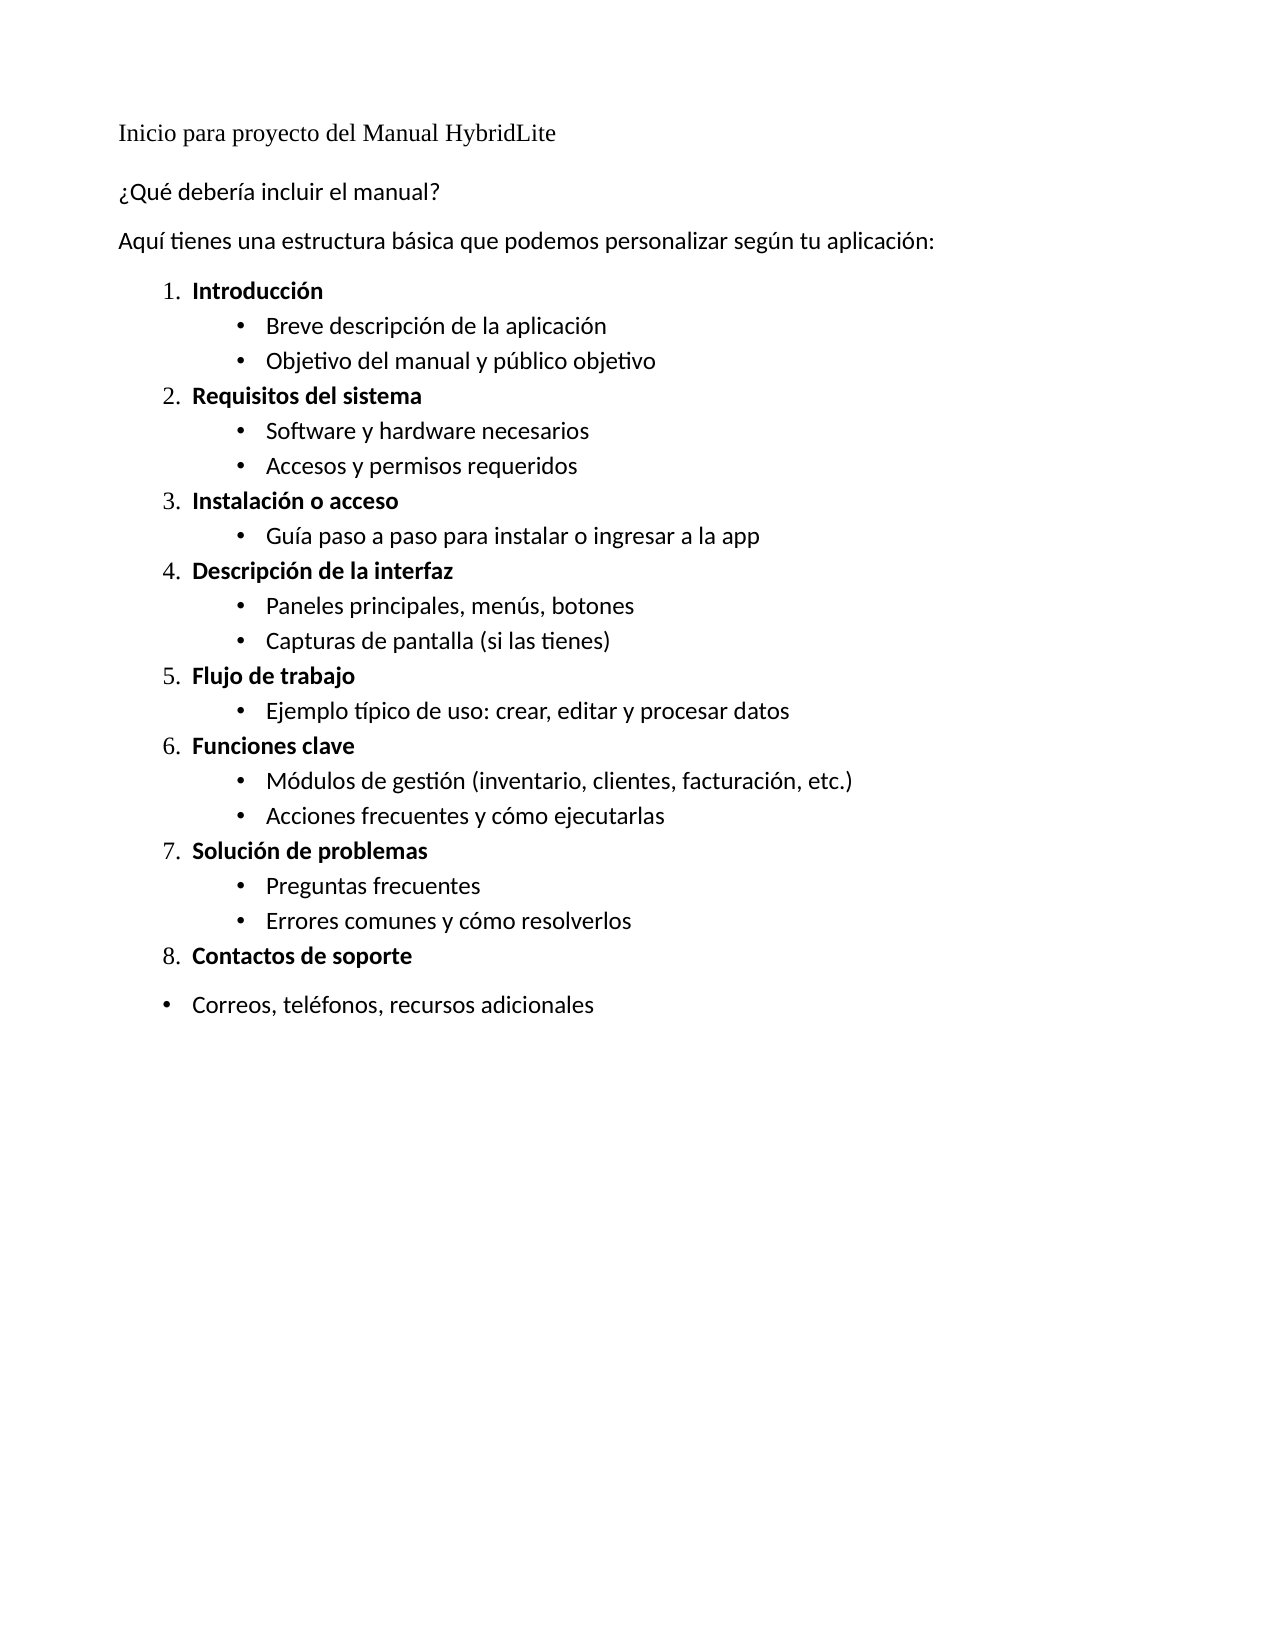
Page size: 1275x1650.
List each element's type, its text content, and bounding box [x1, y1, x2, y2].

text Inicio para proyecto del Manual HybridLite [118, 118, 1157, 147]
list Descripción de la interfaz [162, 555, 1157, 585]
list Software y hardware necesarios [236, 415, 1157, 445]
list Errores comunes y cómo resolverlos [236, 905, 1157, 935]
list Acciones frecuentes y cómo ejecutarlas [236, 800, 1157, 830]
list Correos, teléfonos, recursos adicionales [162, 989, 1157, 1020]
list Requisitos del sistema [162, 380, 1157, 410]
list Introducción [162, 275, 1157, 305]
list Accesos y permisos requeridos [236, 450, 1157, 480]
list Módulos de gestión (inventario, clientes, facturación, etc.) [236, 765, 1157, 795]
list Solución de problemas [162, 835, 1157, 865]
list Objetivo del manual y público objetivo [236, 345, 1157, 375]
list Paneles principales, menús, botones [236, 590, 1157, 620]
list Capturas de pantalla (si las tienes) [236, 625, 1157, 655]
list Guía paso a paso para instalar o ingresar a la app [236, 520, 1157, 550]
list Breve descripción de la aplicación [236, 310, 1157, 340]
list Funciones clave [162, 730, 1157, 760]
list Flujo de trabajo [162, 660, 1157, 690]
list Contactos de soporte [162, 940, 1157, 970]
list Preguntas frecuentes [236, 870, 1157, 900]
text ¿Qué debería incluir el manual? [118, 176, 1157, 206]
list Instalación o acceso [162, 485, 1157, 515]
list Ejemplo típico de uso: crear, editar y procesar datos [236, 695, 1157, 725]
text Aquí tienes una estructura básica que podemos personalizar según tu aplicación: [118, 225, 1157, 256]
